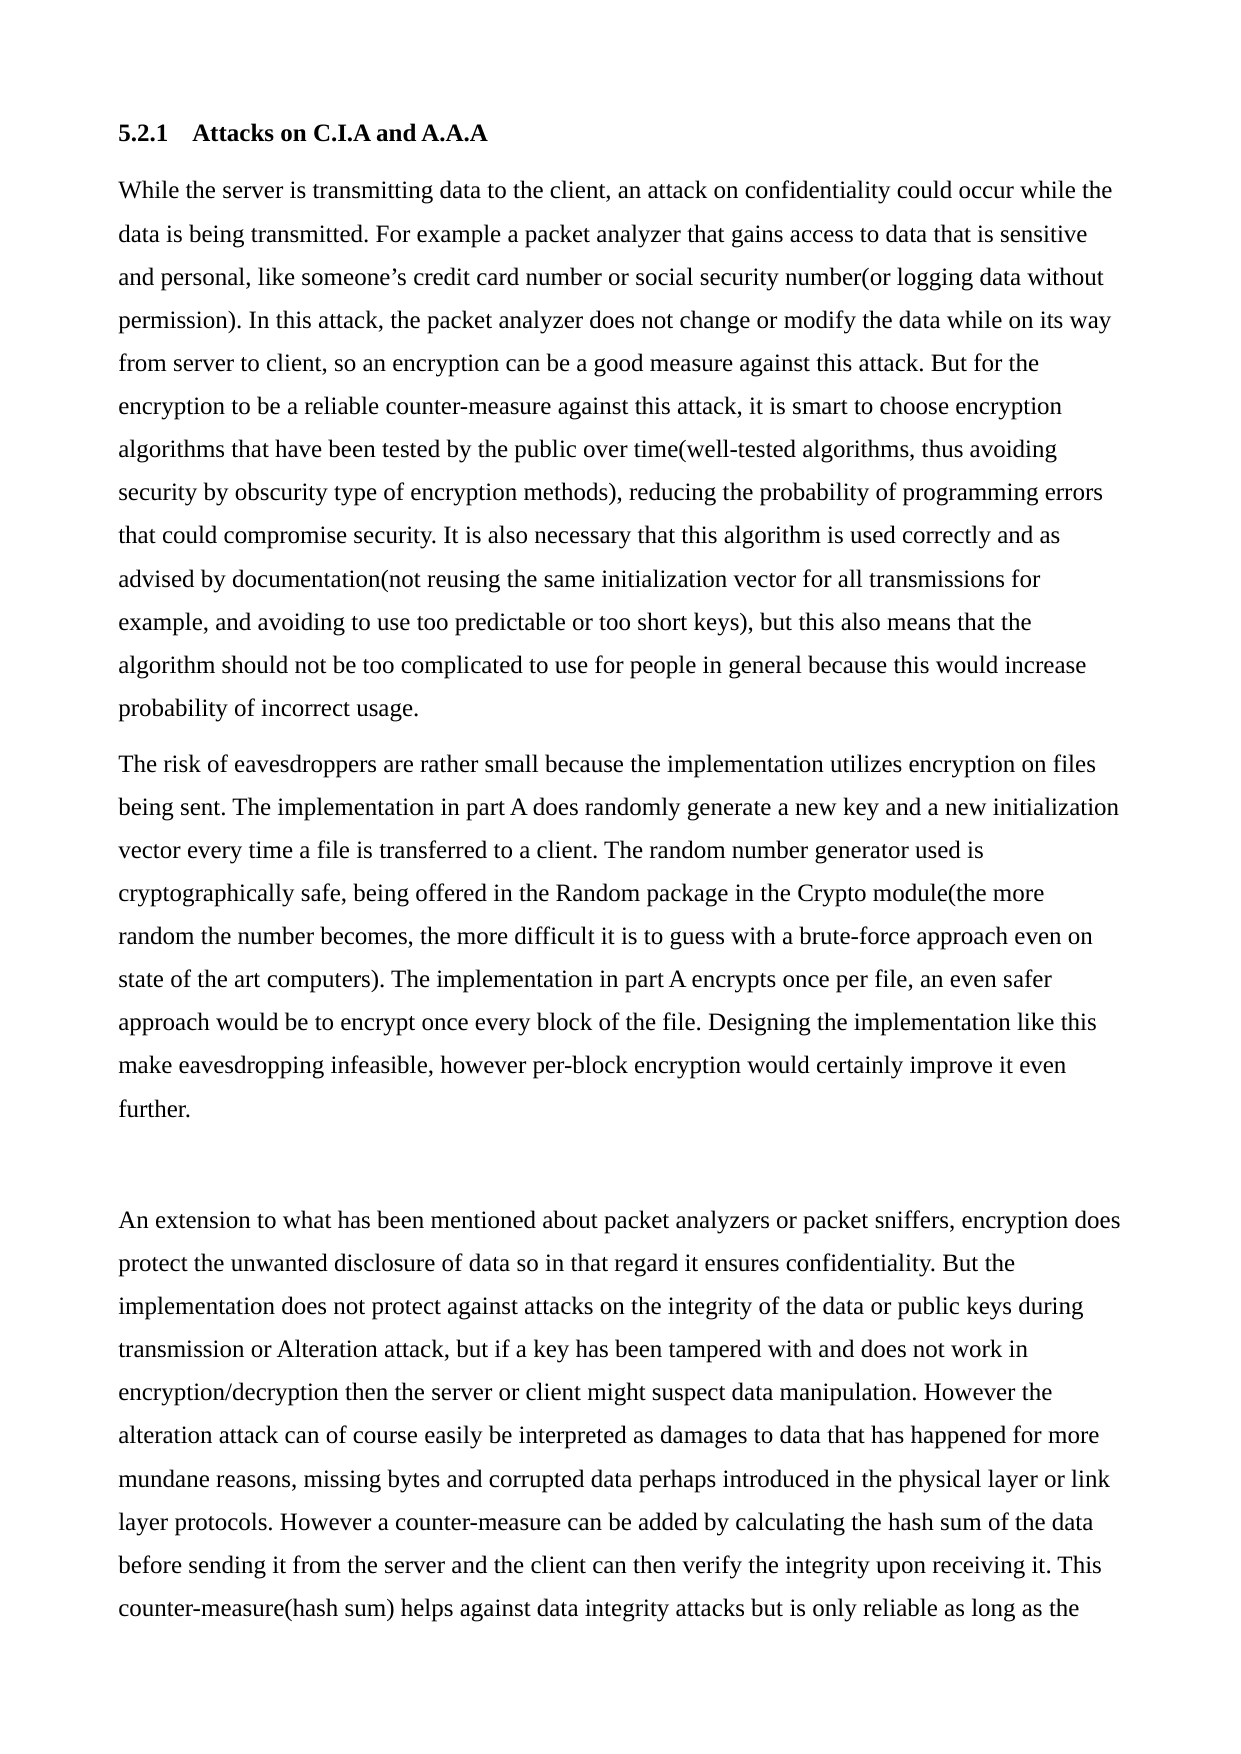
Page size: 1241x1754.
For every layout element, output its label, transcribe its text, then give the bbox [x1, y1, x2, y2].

text An extension to what has been mentioned about packet analyzers or packet sniffers, encryption does protect the unwanted disclosure of data so in that regard it ensures confidentiality. But the implementation does not protect against attacks on the integrity of the data or public keys during transmission or Alteration attack, but if a key has been tampered with and does not work in encryption/decryption then the server or client might suspect data manipulation. However the alteration attack can of course easily be interpreted as damages to data that has happened for more mundane reasons, missing bytes and corrupted data perhaps introduced in the physical layer or link layer protocols. However a counter-measure can be added by calculating the hash sum of the data before sending it from the server and the client can then verify the integrity upon receiving it. This counter-measure(hash sum) helps against data integrity attacks but is only reliable as long as the [118, 1205, 1122, 1622]
text While the server is transmitting data to the client, an attack on confidentiality could occur while the data is being transmitted. For example a packet analyzer that gains access to data that is sensitive and personal, like someone’s credit card number or social security number(or logging data without permission). In this attack, the packet analyzer does not change or modify the data while on its way from server to client, so an encryption can be a good measure against this attack. But for the encryption to be a reliable counter-measure against this attack, it is smart to choose encryption algorithms that have been tested by the public over time(well-tested algorithms, thus avoiding security by obscurity type of encryption methods), reducing the probability of programming errors that could compromise security. It is also necessary that this algorithm is used correctly and as advised by documentation(not reusing the same initialization vector for all transmissions for example, and avoiding to use too predictable or too short keys), but this also means that the algorithm should not be too complicated to use for people in general because this would increase probability of incorrect usage. [118, 176, 1122, 722]
text The risk of eavesdroppers are rather small because the implementation utilizes encryption on files being sent. The implementation in part A does randomly generate a new key and a new initialization vector every time a file is transferred to a client. The random number generator used is cryptographically safe, being offered in the Random package in the Crypto module(the more random the number becomes, the more difficult it is to guess with a brute-force approach even on state of the art computers). The implementation in part A encrypts once per file, an even safer approach would be to encrypt once every block of the file. Designing the implementation like this make eavesdropping infeasible, however per-block encryption would certainly improve it even further. [118, 749, 1122, 1122]
text 5.2.1 Attacks on C.I.A and A.A.A [118, 118, 1122, 147]
